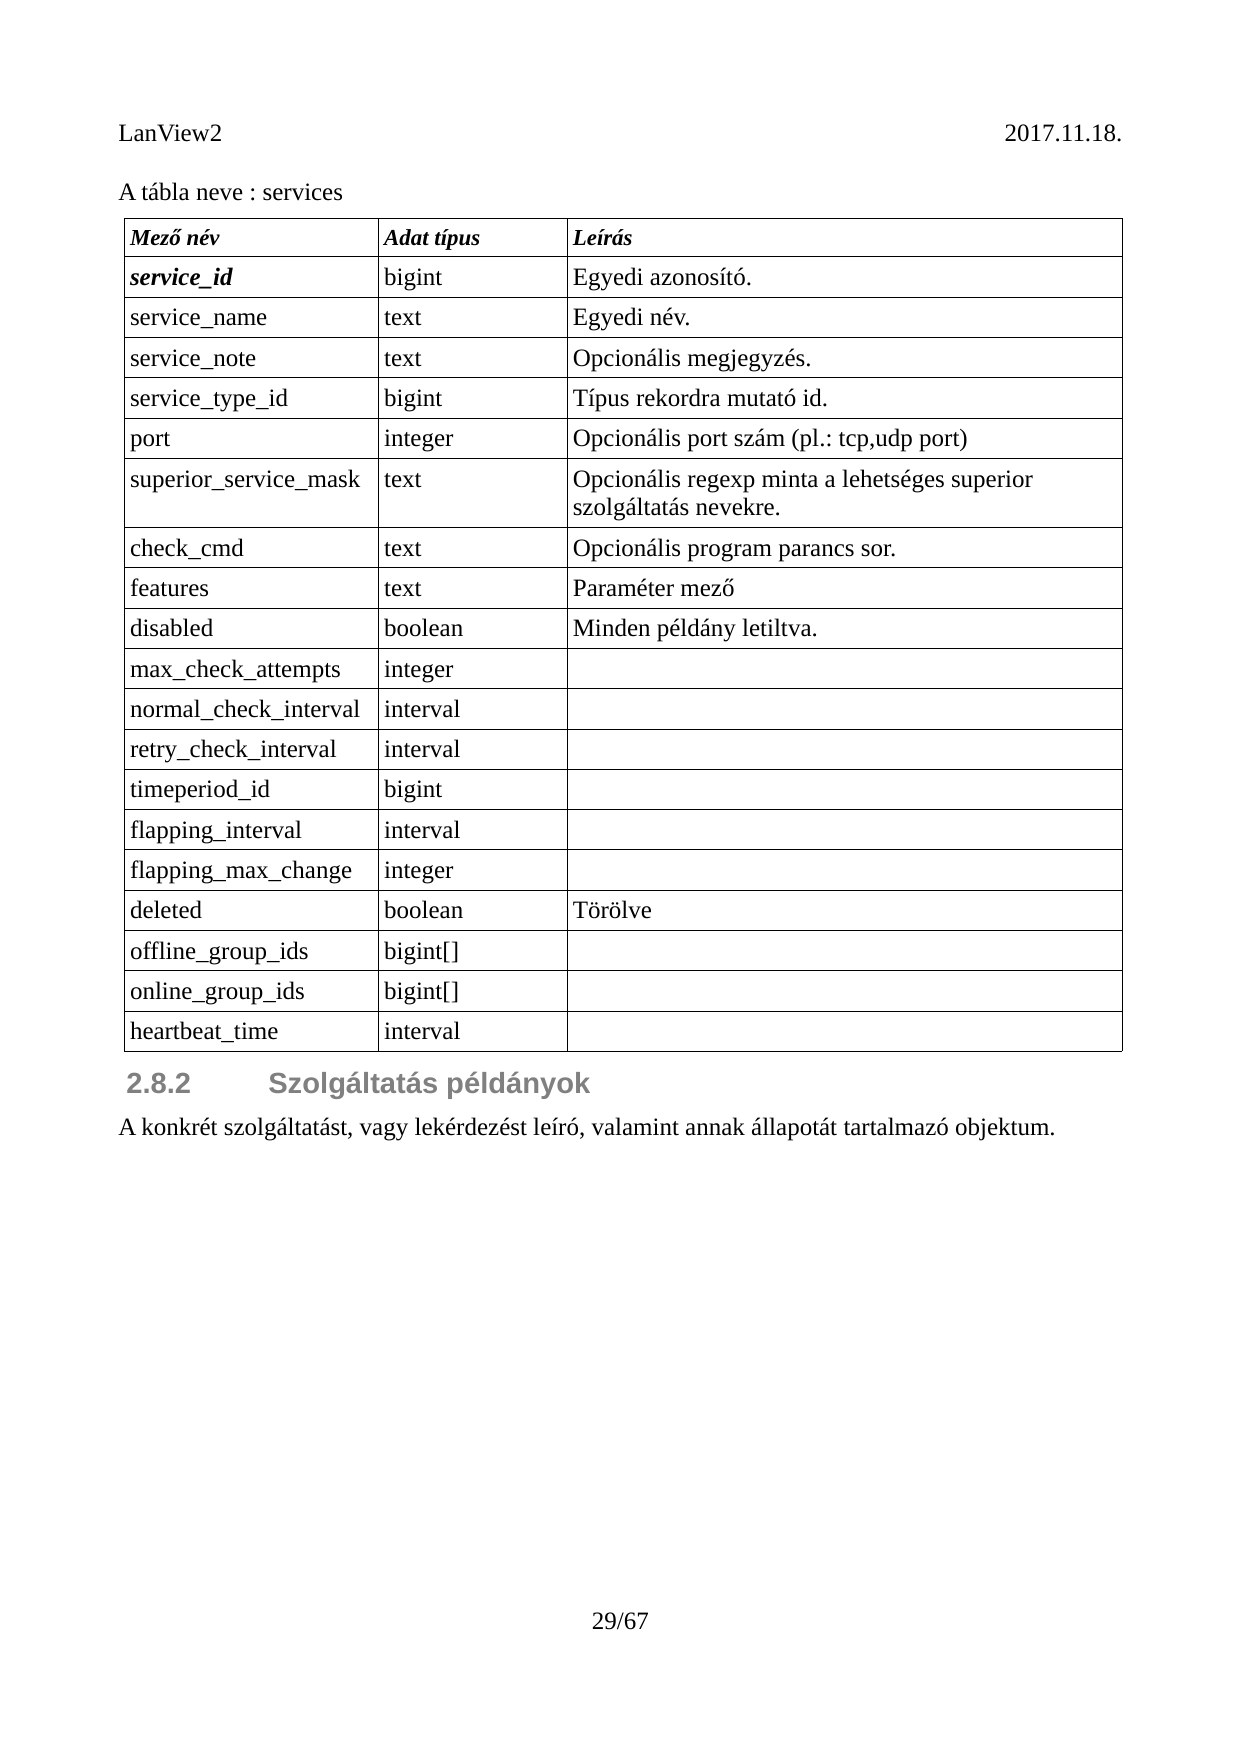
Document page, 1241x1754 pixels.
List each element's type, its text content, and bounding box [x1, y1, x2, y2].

table_cell [568, 971, 1122, 1011]
table_cell bigint[] [379, 931, 567, 970]
table_cell features [125, 568, 378, 607]
table_cell [568, 770, 1122, 809]
table_cell bigint [379, 378, 567, 417]
table_cell service_id [125, 257, 378, 297]
table_cell [568, 730, 1122, 769]
table_cell service_note [125, 338, 378, 377]
table_cell boolean [379, 891, 567, 930]
table_cell flapping_interval [125, 810, 378, 849]
table_cell integer [379, 850, 567, 890]
table_cell interval [379, 1012, 567, 1051]
table_cell retry_check_interval [125, 730, 378, 769]
table_cell integer [379, 649, 567, 688]
table_cell integer [379, 419, 567, 458]
table_cell Egyedi név. [568, 298, 1122, 337]
table_cell text [379, 459, 567, 527]
table_cell timeperiod_id [125, 770, 378, 809]
table_cell text [379, 298, 567, 337]
table_cell Minden példány letiltva. [568, 609, 1122, 648]
table_cell bigint [379, 257, 567, 297]
table_cell check_cmd [125, 528, 378, 567]
table_cell online_group_ids [125, 971, 378, 1011]
table_cell Típus rekordra mutató id. [568, 378, 1122, 417]
table_header Adat típus [379, 219, 567, 256]
table_cell superior_service_mask [125, 459, 378, 527]
text A konkrét szolgáltatást, vagy lekérdezést leíró, valamint annak állapotát tartalmazó objektum. [118, 1112, 1122, 1140]
table_cell service_type_id [125, 378, 378, 417]
table_cell Opcionális megjegyzés. [568, 338, 1122, 377]
table_cell Paraméter mező [568, 568, 1122, 607]
table_cell deleted [125, 891, 378, 930]
table_cell normal_check_interval [125, 689, 378, 728]
table_cell text [379, 568, 567, 607]
table_cell text [379, 528, 567, 567]
text A tábla neve : services [118, 177, 1122, 206]
table_cell offline_group_ids [125, 931, 378, 970]
table_cell max_check_attempts [125, 649, 378, 688]
table_cell interval [379, 810, 567, 849]
table_cell [568, 649, 1122, 688]
table_cell Egyedi azonosító. [568, 257, 1122, 297]
table_cell [568, 1012, 1122, 1051]
table_cell disabled [125, 609, 378, 648]
table_cell bigint[] [379, 971, 567, 1011]
table_cell heartbeat_time [125, 1012, 378, 1051]
table_cell [568, 689, 1122, 728]
table_cell [568, 931, 1122, 970]
table_cell Törölve [568, 891, 1122, 930]
table_cell bigint [379, 770, 567, 809]
table_cell port [125, 419, 378, 458]
table_cell boolean [379, 609, 567, 648]
table_cell interval [379, 689, 567, 728]
table_cell text [379, 338, 567, 377]
table_cell interval [379, 730, 567, 769]
table_cell service_name [125, 298, 378, 337]
table_cell [568, 810, 1122, 849]
table_header Leírás [568, 219, 1122, 256]
table_header Mező név [125, 219, 378, 256]
table_cell [568, 850, 1122, 890]
table_cell Opcionális regexp minta a lehetséges superior szolgáltatás nevekre. [568, 459, 1122, 527]
table_cell flapping_max_change [125, 850, 378, 890]
table_cell Opcionális program parancs sor. [568, 528, 1122, 567]
table_cell Opcionális port szám (pl.: tcp,udp port) [568, 419, 1122, 458]
subtitle Szolgáltatás példányok [118, 1066, 1122, 1099]
